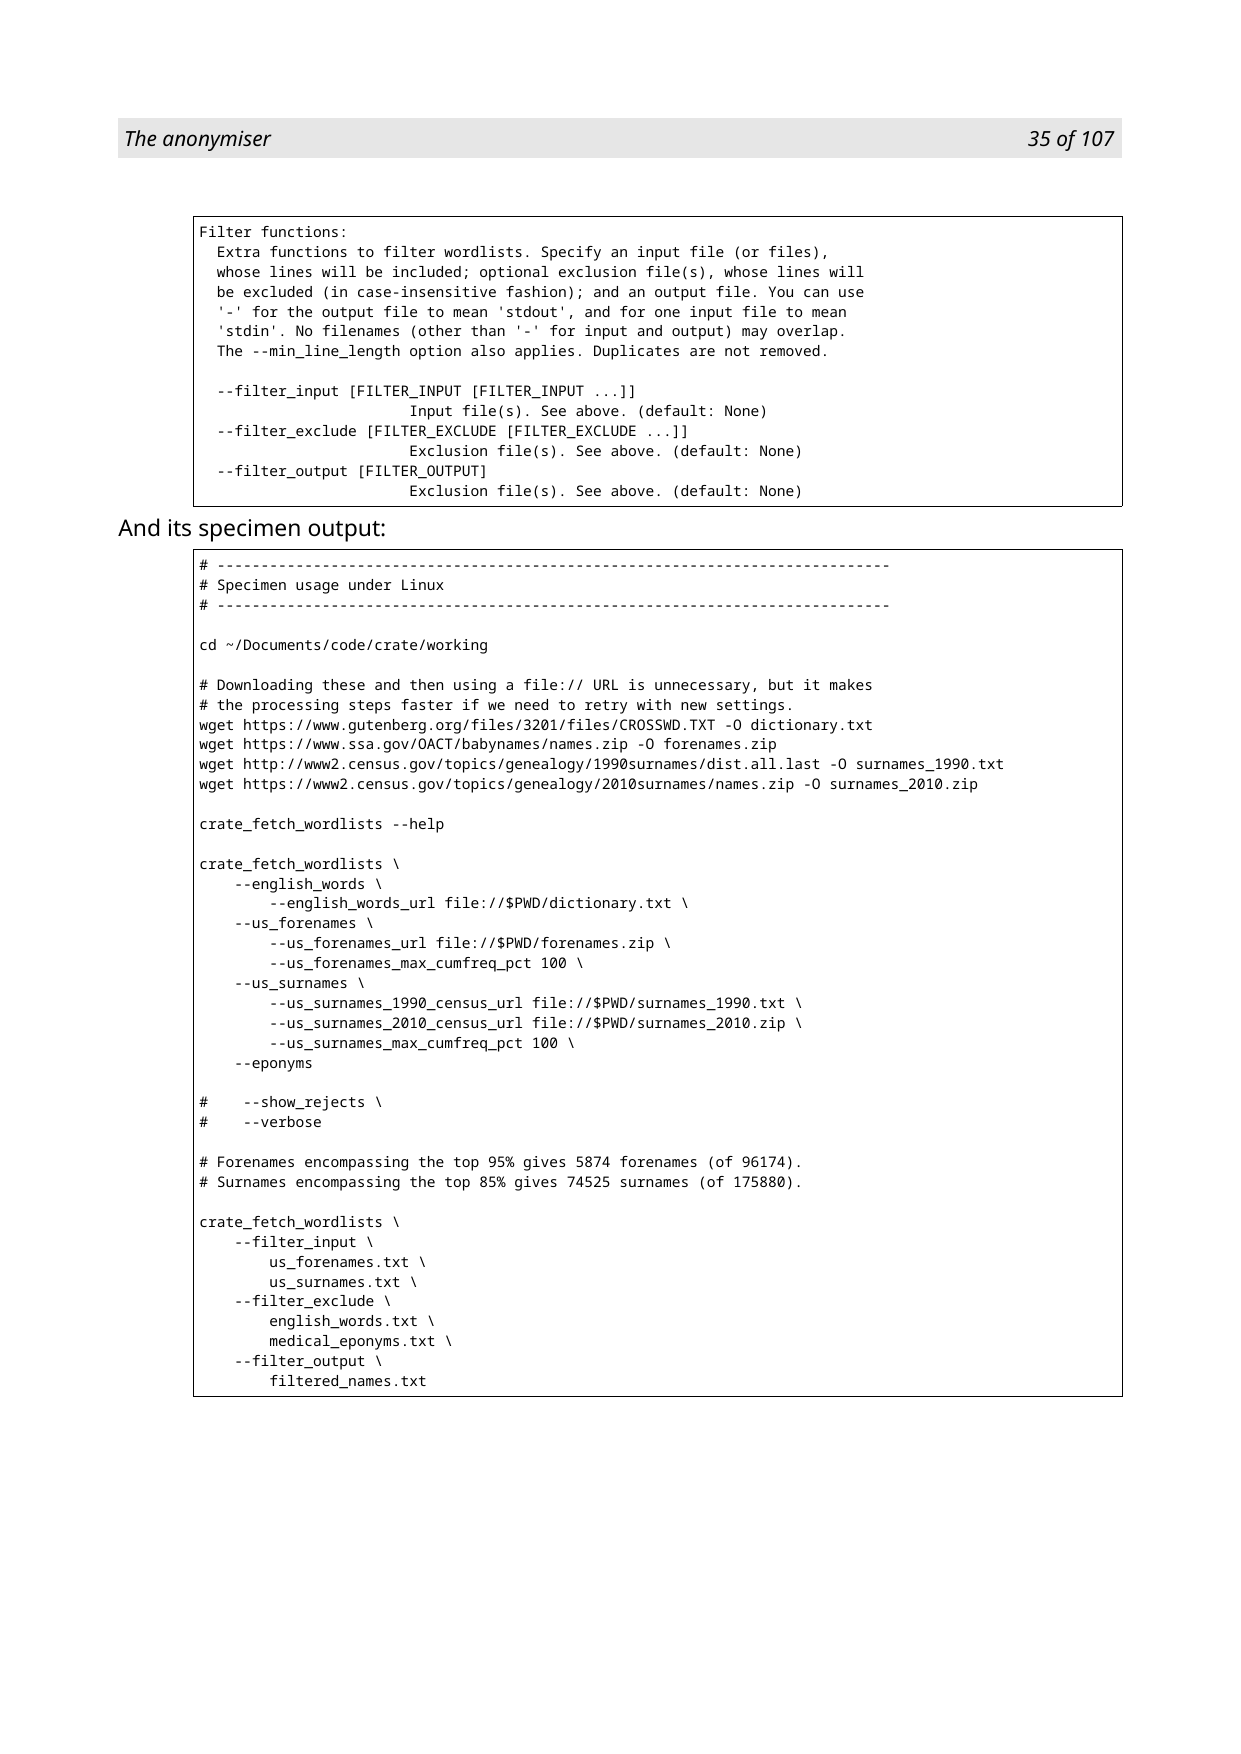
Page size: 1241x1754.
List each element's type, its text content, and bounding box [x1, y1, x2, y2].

table_header Filter functions: Extra functions to filter wordlists. Specify an input file (or files), whose lines will be included; optional exclusion file(s), whose lines will be excluded (in case-insensitive fashion); and an output file. You can use '-' for the output file to mean 'stdout', and for one input file to mean 'stdin'. No filenames (other than '-' for input and output) may overlap. The --min_line_length option also applies. Duplicates are not removed. --filter_input [FILTER_INPUT [FILTER_INPUT ...]] Input file(s). See above. (default: None) --filter_exclude [FILTER_EXCLUDE [FILTER_EXCLUDE ...]] Exclusion file(s). See above. (default: None) --filter_output [FILTER_OUTPUT] Exclusion file(s). See above. (default: None) [194, 217, 1122, 506]
table_header # ----------------------------------------------------------------------------- # Specimen usage under Linux # ----------------------------------------------------------------------------- cd ~/Documents/code/crate/working # Downloading these and then using a file:// URL is unnecessary, but it makes # the processing steps faster if we need to retry with new settings. wget https://www.gutenberg.org/files/3201/files/CROSSWD.TXT -O dictionary.txt wget https://www.ssa.gov/OACT/babynames/names.zip -O forenames.zip wget http://www2.census.gov/topics/genealogy/1990surnames/dist.all.last -O surnames_1990.txt wget https://www2.census.gov/topics/genealogy/2010surnames/names.zip -O surnames_2010.zip crate_fetch_wordlists --help crate_fetch_wordlists \ --english_words \ --english_words_url file://$PWD/dictionary.txt \ --us_forenames \ --us_forenames_url file://$PWD/forenames.zip \ --us_forenames_max_cumfreq_pct 100 \ --us_surnames \ --us_surnames_1990_census_url file://$PWD/surnames_1990.txt \ --us_surnames_2010_census_url file://$PWD/surnames_2010.zip \ --us_surnames_max_cumfreq_pct 100 \ --eponyms # --show_rejects \ # --verbose # Forenames encompassing the top 95% gives 5874 forenames (of 96174). # Surnames encompassing the top 85% gives 74525 surnames (of 175880). crate_fetch_wordlists \ --filter_input \ us_forenames.txt \ us_surnames.txt \ --filter_exclude \ english_words.txt \ medical_eponyms.txt \ --filter_output \ filtered_names.txt [194, 550, 1122, 1396]
text And its specimen output: [118, 512, 1122, 543]
